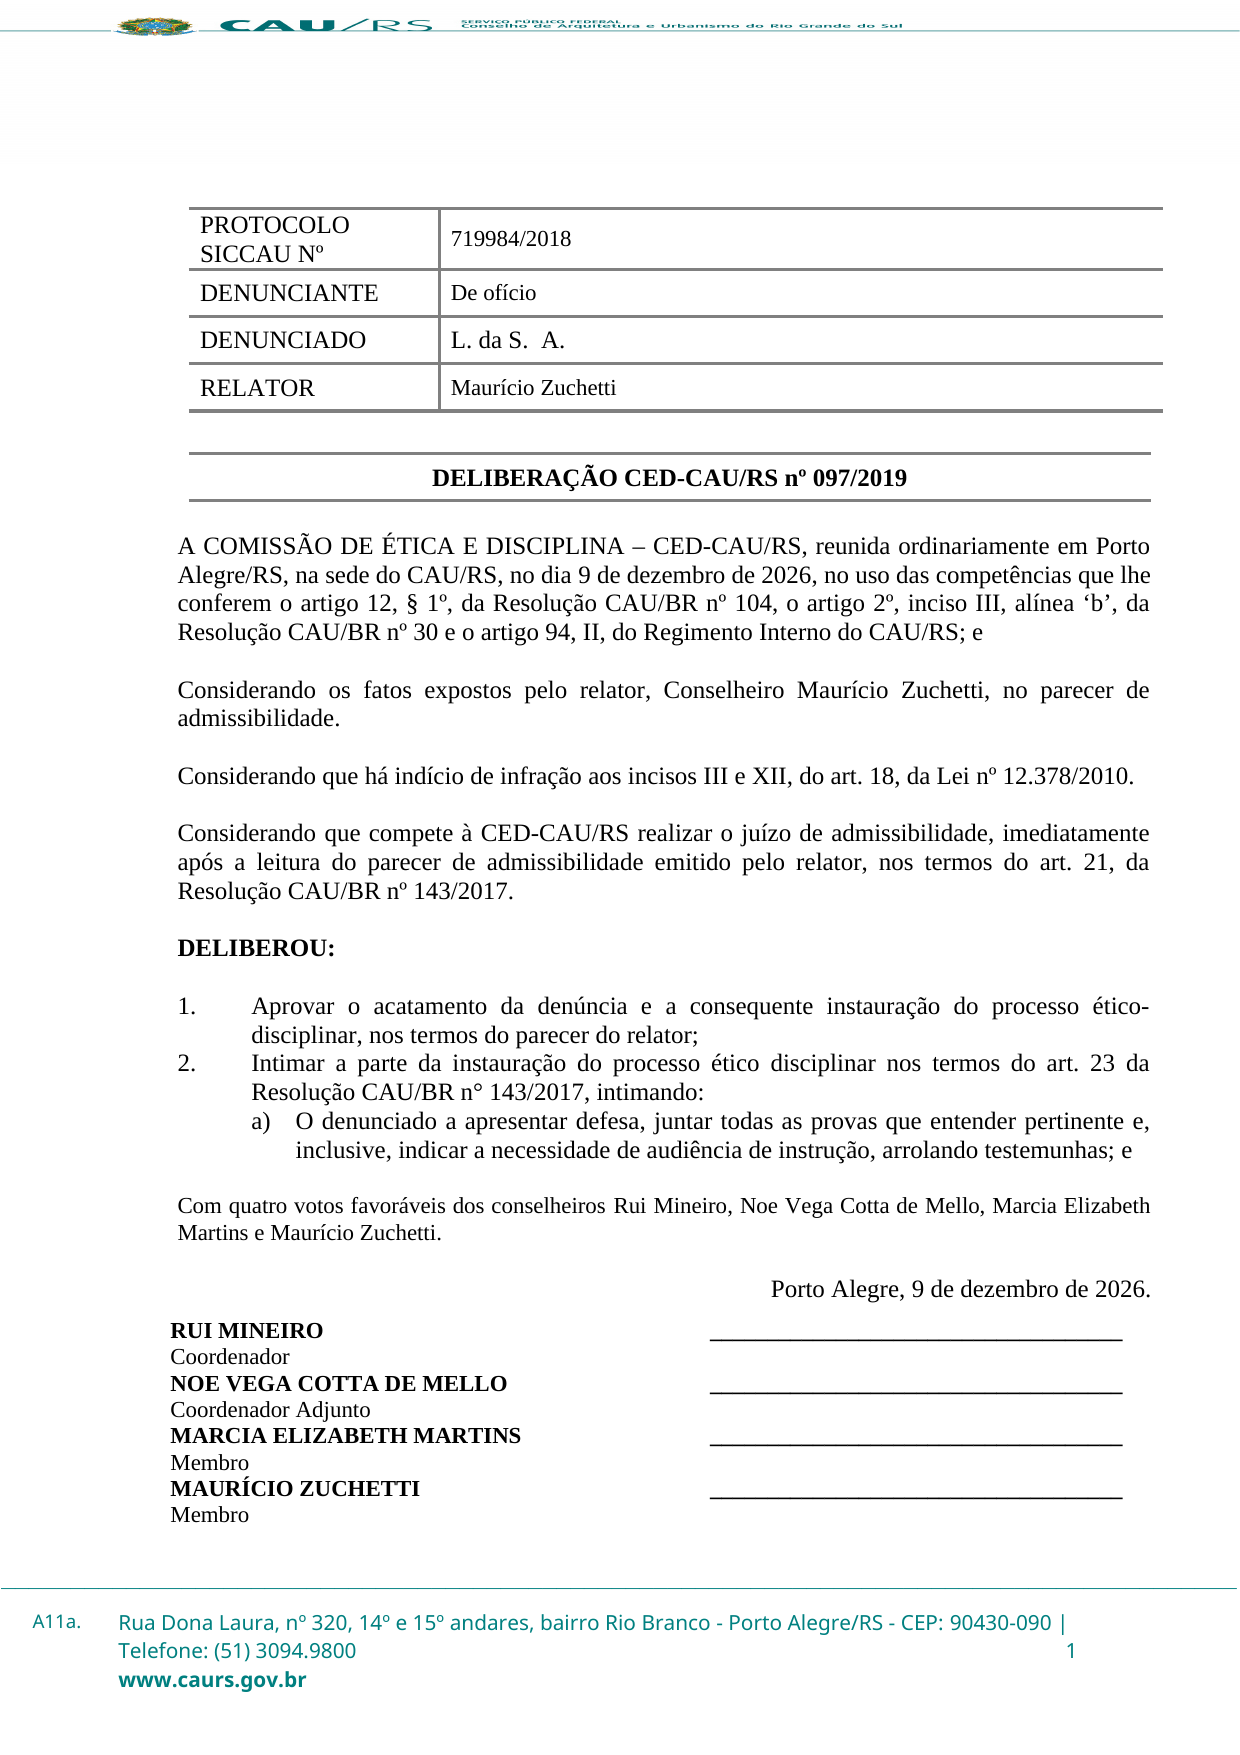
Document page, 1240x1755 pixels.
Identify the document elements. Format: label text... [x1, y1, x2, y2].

table_header DELIBERAÇÃO CED-CAU/RS nº 097/2019 [189, 455, 1151, 499]
table_cell RELATOR [189, 365, 438, 409]
text Considerando os fatos expostos pelo relator, Conselheiro Maurício Zuchetti, no parecer de admissibilidade. [177, 675, 1151, 732]
table_header 719984/2018 [441, 210, 1163, 267]
table_cell MARCIA ELIZABETH MARTINS Membro [159, 1422, 669, 1475]
table_cell ____________________________________ [669, 1370, 1163, 1422]
text Considerando que há indício de infração aos incisos III e XII, do art. 18, da Lei nº 12.378/2010. [177, 761, 1151, 790]
table_cell MAURÍCIO ZUCHETTI Membro [159, 1475, 669, 1528]
text DELIBEROU: [177, 933, 1151, 962]
table_cell De ofício [441, 271, 1163, 315]
table_cell DENUNCIANTE [189, 271, 438, 315]
text Porto Alegre, 3 de setembro de 2019. [177, 1274, 1151, 1302]
table_cell [669, 1528, 1163, 1554]
table_header PROTOCOLO SICCAU Nº [189, 210, 438, 267]
text A COMISSÃO DE ÉTICA E DISCIPLINA – CED-CAU/RS, reunida ordinariamente em Porto Alegre/RS, na sede do CAU/RS, no dia 3 de setembro de 2019, no uso das competências que lhe conferem o artigo 12, § 1º, da Resolução CAU/BR nº 104, o artigo 2º, inciso III, alínea ‘b’, da Resolução CAU/BR nº 30 e o artigo 94, II, do Regimento Interno do CAU/RS; e [177, 531, 1151, 646]
list Intimar a parte da instauração do processo ético disciplinar nos termos do art. 23 da Resolução CAU/BR n° 143/2017, intimando: [177, 1048, 1151, 1106]
table_cell NOE VEGA COTTA DE MELLO Coordenador Adjunto [159, 1370, 669, 1422]
table_cell Maurício Zuchetti [441, 365, 1163, 409]
table_cell ____________________________________ [669, 1475, 1163, 1528]
table_header RUI MINEIRO Coordenador [159, 1317, 669, 1369]
list O denunciado a apresentar defesa, juntar todas as provas que entender pertinente e, inclusive, indicar a necessidade de audiência de instrução, arrolando testemunhas; e [251, 1106, 1151, 1163]
list Aprovar o acatamento da denúncia e a consequente instauração do processo ético-disciplinar, nos termos do parecer do relator; [177, 991, 1151, 1048]
text Com quatro votos favoráveis dos conselheiros Rui Mineiro, Noe Vega Cotta de Mello, Marcia Elizabeth Martins e Maurício Zuchetti. [177, 1192, 1151, 1245]
table_cell [159, 1528, 669, 1554]
table_cell DENUNCIADO [189, 318, 438, 362]
table_cell L. da S. A. [441, 318, 1163, 362]
table_cell ____________________________________ [669, 1422, 1163, 1475]
table_header ____________________________________ [669, 1317, 1163, 1369]
text Considerando que compete à CED-CAU/RS realizar o juízo de admissibilidade, imediatamente após a leitura do parecer de admissibilidade emitido pelo relator, nos termos do art. 21, da Resolução CAU/BR nº 143/2017. [177, 818, 1151, 905]
